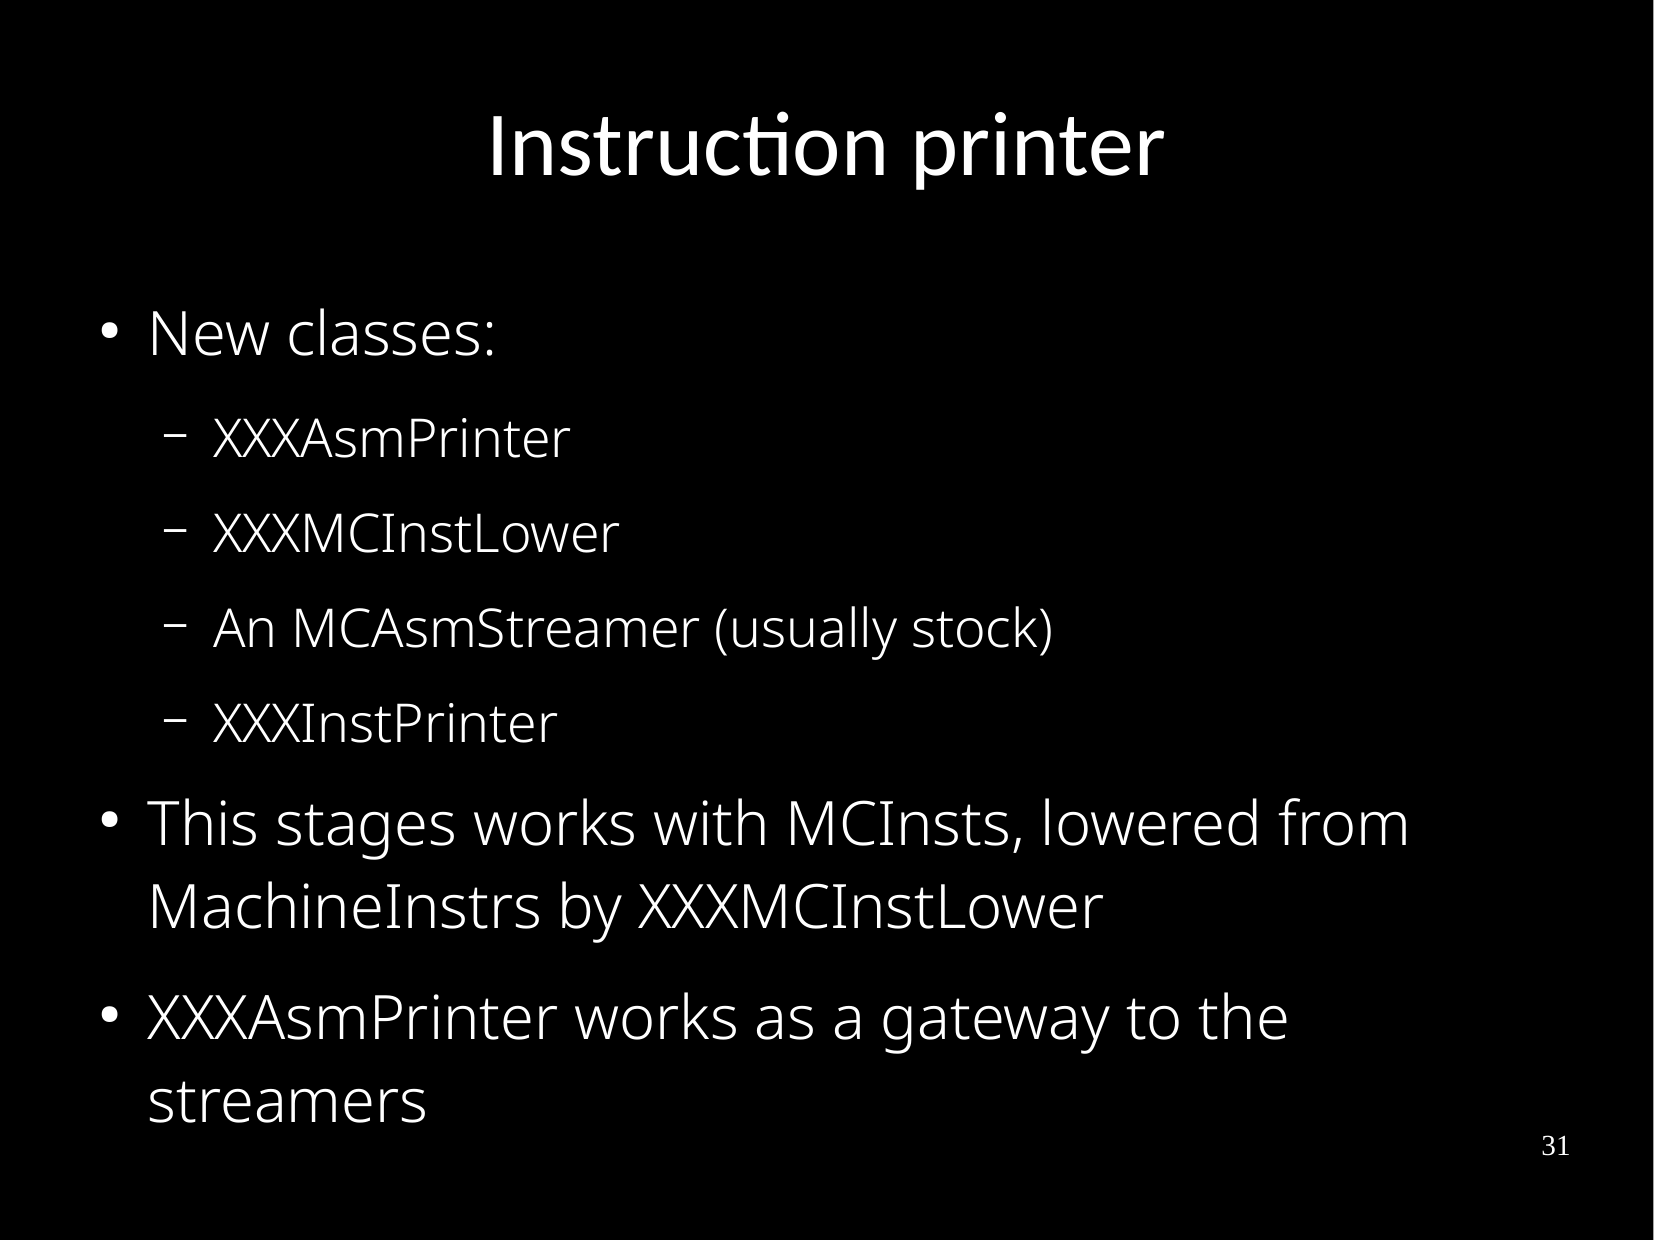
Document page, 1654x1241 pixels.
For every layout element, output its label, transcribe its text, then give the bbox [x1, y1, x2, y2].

title Instruction printer [82, 49, 1571, 257]
list New classes: XXXAsmPrinter XXXMCInstLower An MCAsmStreamer (usually stock) XXXInstPrinter This stages works with MCInsts, lowered from MachineInstrs by XXXMCInstLower XXXAsmPrinter works as a gateway to the streamers [82, 290, 1571, 1146]
